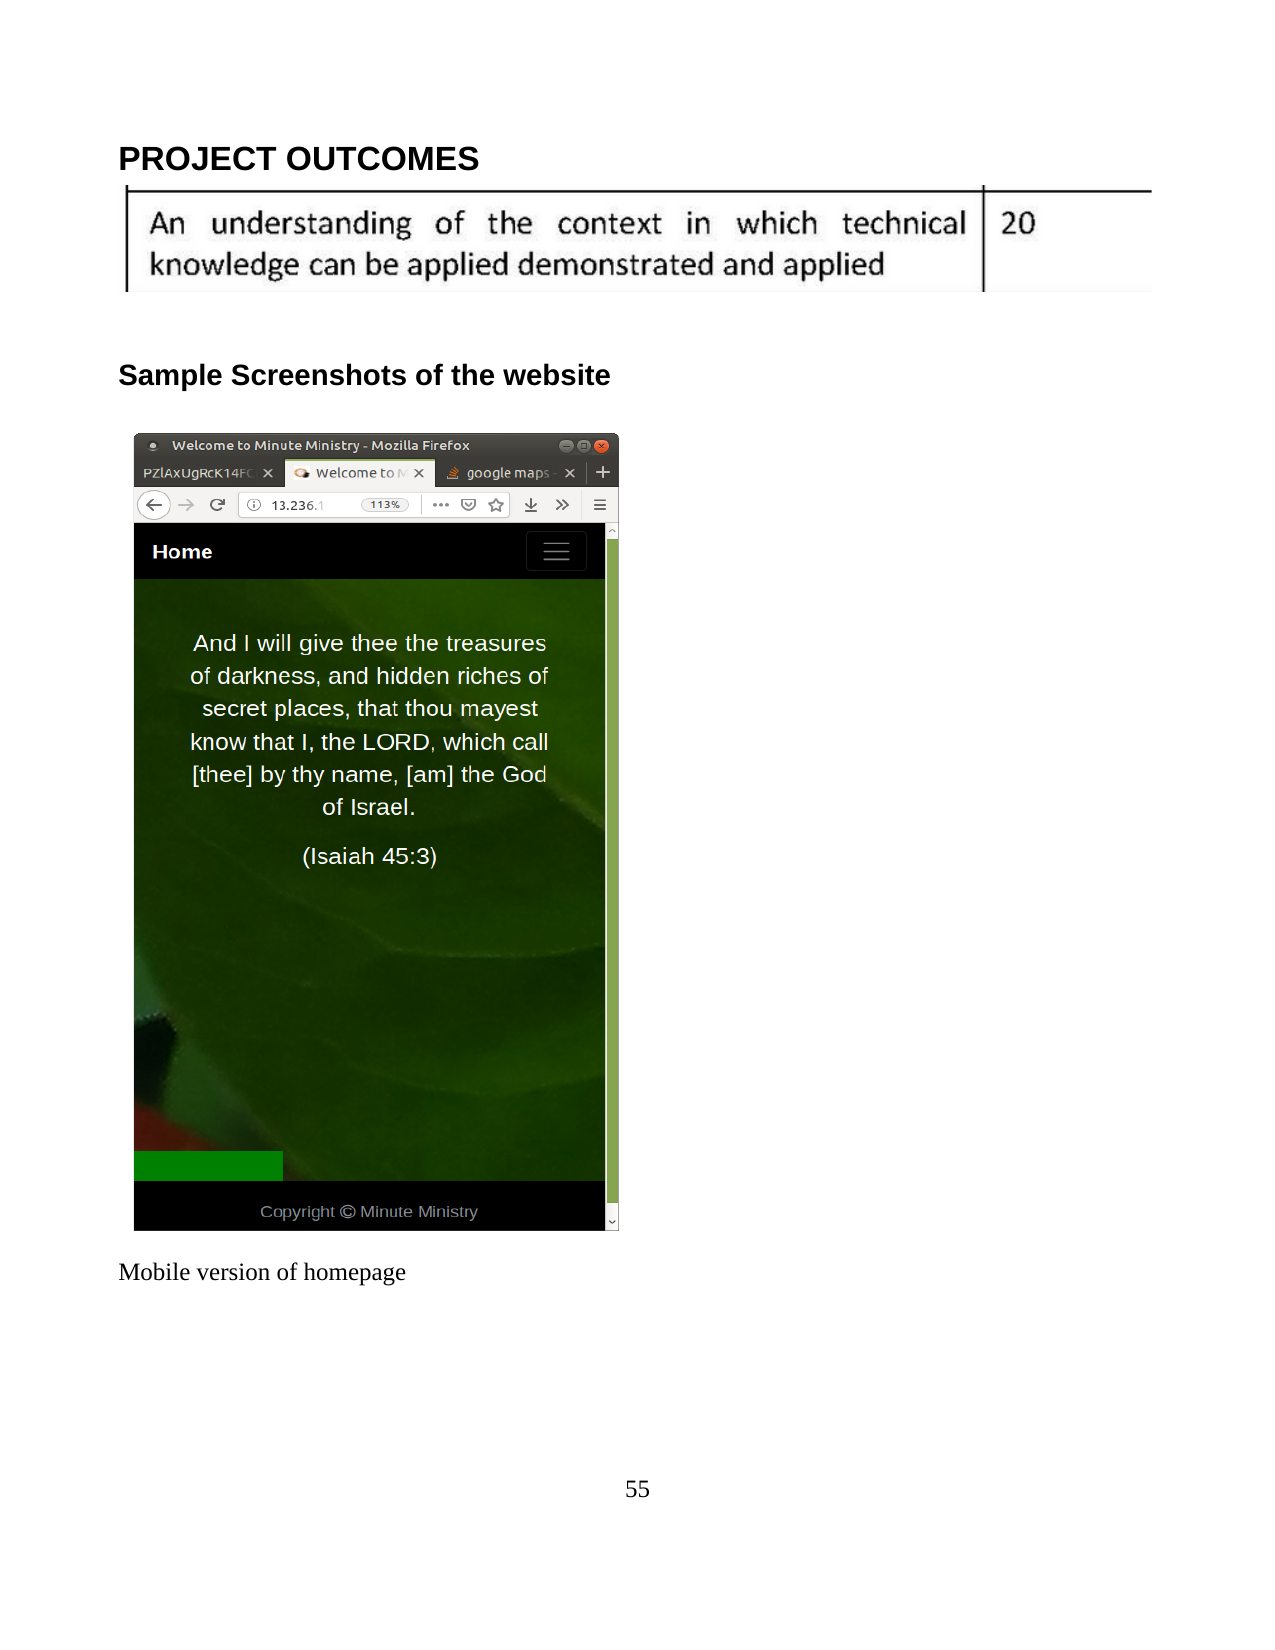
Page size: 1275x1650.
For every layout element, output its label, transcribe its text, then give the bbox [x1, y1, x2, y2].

subtitle Sample Screenshots of the website [118, 358, 1157, 391]
picture [133, 433, 619, 1231]
subtitle PROJECT OUTCOMES [118, 139, 1157, 178]
picture [118, 185, 1152, 292]
text Mobile version of homepage [118, 1257, 1157, 1285]
